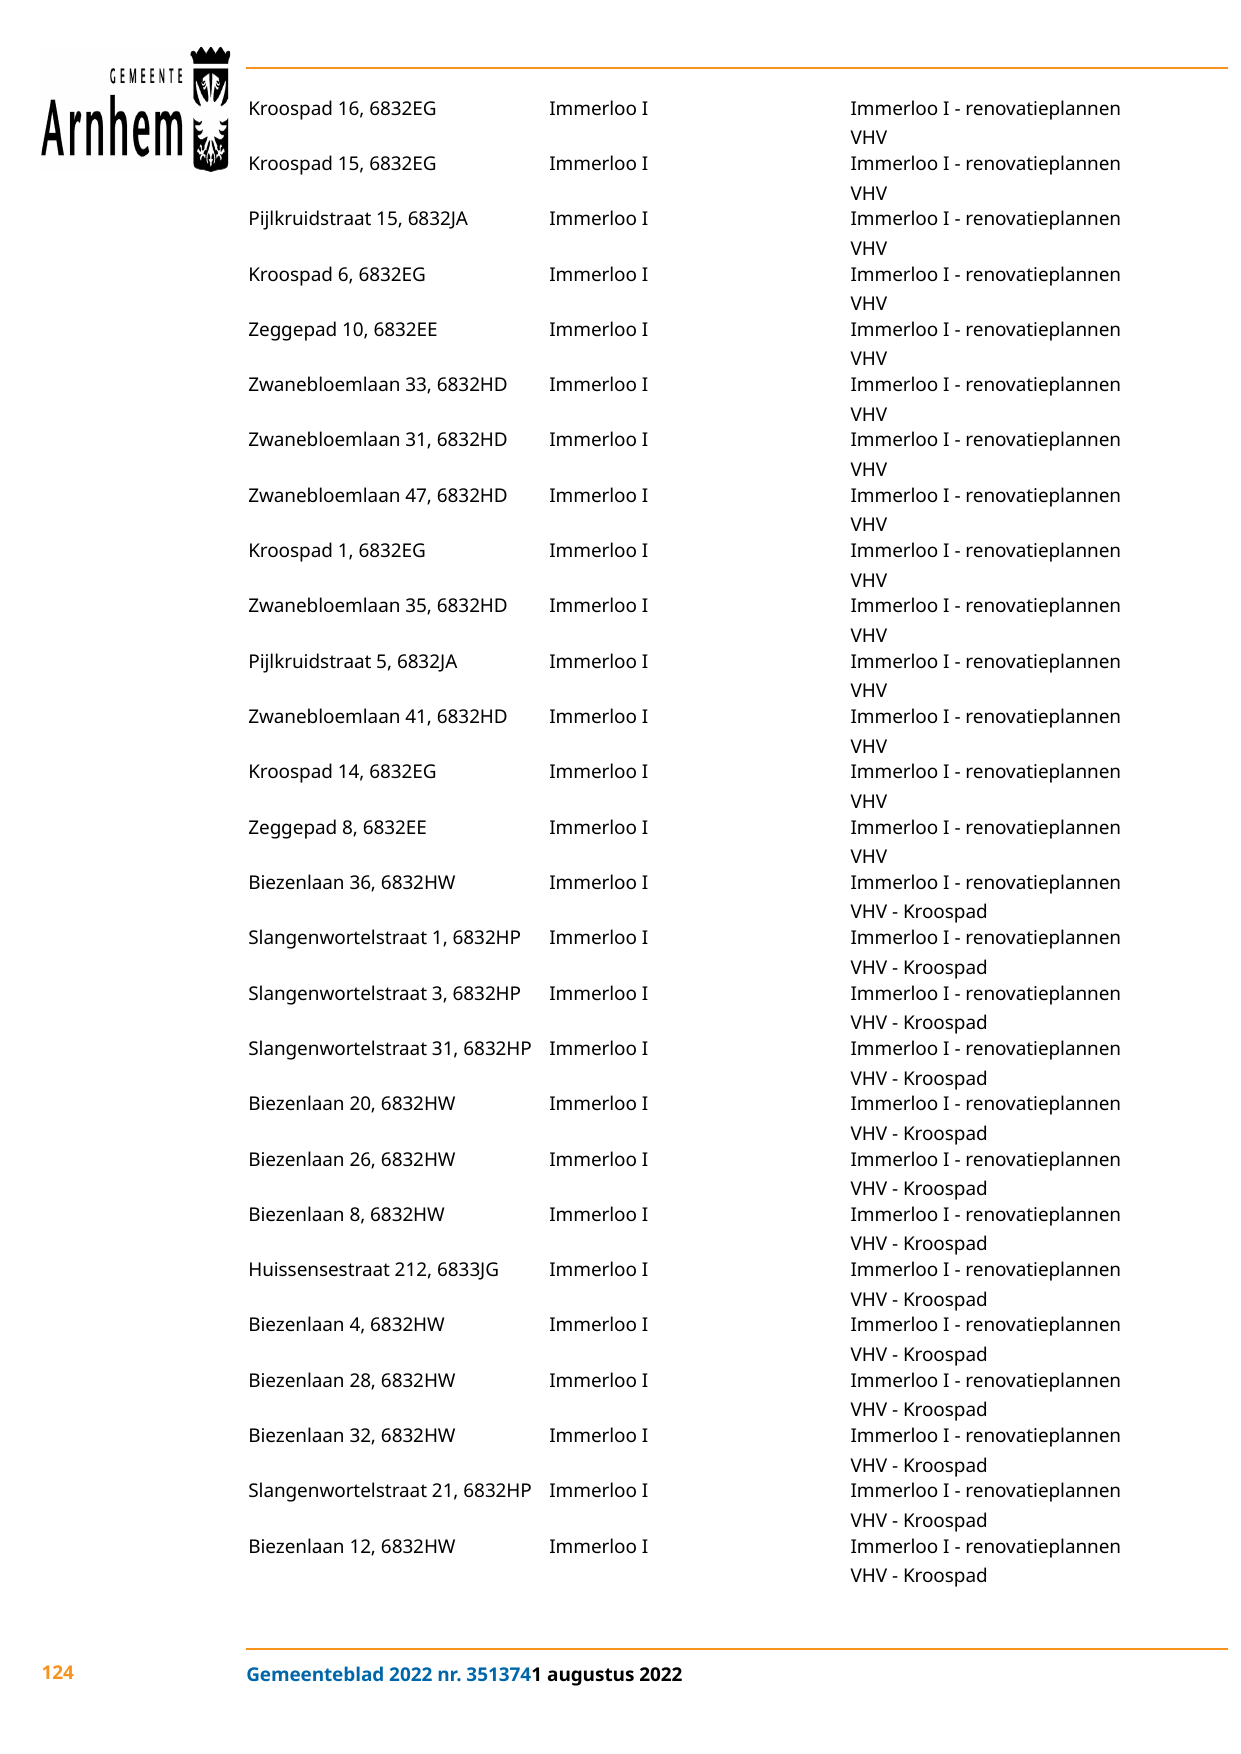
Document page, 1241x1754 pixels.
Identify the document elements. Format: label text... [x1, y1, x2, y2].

table_cell Immerloo I [549, 593, 850, 648]
table_cell Zeggepad 8, 6832EE [248, 814, 549, 869]
table_cell Biezenlaan 26, 6832HW [248, 1146, 549, 1201]
table_cell Kroospad 16, 6832EG [248, 95, 549, 150]
table_cell Immerloo I - renovatieplannen VHV - Kroospad [850, 1478, 1152, 1533]
table_cell Immerloo I [549, 1478, 850, 1533]
table_cell Immerloo I - renovatieplannen VHV - Kroospad [850, 1312, 1152, 1367]
table_cell Immerloo I [549, 95, 850, 150]
table_cell Huissensestraat 212, 6833JG [248, 1256, 549, 1312]
table_cell Immerloo I [549, 648, 850, 703]
table_cell Slangenwortelstraat 21, 6832HP [248, 1478, 549, 1533]
table_cell Immerloo I [549, 869, 850, 924]
table_cell Zwanebloemlaan 47, 6832HD [248, 482, 549, 537]
table_cell Immerloo I [549, 980, 850, 1035]
table_cell Immerloo I - renovatieplannen VHV - Kroospad [850, 1146, 1152, 1201]
table_cell Immerloo I [549, 925, 850, 980]
table_cell Pijlkruidstraat 5, 6832JA [248, 648, 549, 703]
table_cell Immerloo I [549, 1422, 850, 1478]
table_cell Biezenlaan 28, 6832HW [248, 1367, 549, 1422]
table_cell Immerloo I [549, 759, 850, 814]
table_cell Immerloo I - renovatieplannen VHV - Kroospad [850, 1201, 1152, 1256]
table_cell Immerloo I - renovatieplannen VHV - Kroospad [850, 869, 1152, 924]
table_cell Immerloo I [549, 150, 850, 205]
table_cell Kroospad 15, 6832EG [248, 150, 549, 205]
table_cell Immerloo I [549, 1256, 850, 1312]
table_cell Immerloo I - renovatieplannen VHV [850, 482, 1152, 537]
table_cell Immerloo I - renovatieplannen VHV [850, 371, 1152, 427]
table_cell Immerloo I [549, 1533, 850, 1588]
table_cell Zwanebloemlaan 31, 6832HD [248, 427, 549, 482]
table_cell Immerloo I [549, 814, 850, 869]
table_cell Immerloo I - renovatieplannen VHV [850, 593, 1152, 648]
table_cell Immerloo I - renovatieplannen VHV - Kroospad [850, 1367, 1152, 1422]
table_cell Immerloo I - renovatieplannen VHV - Kroospad [850, 1533, 1152, 1588]
table_cell Kroospad 6, 6832EG [248, 261, 549, 316]
table_cell Slangenwortelstraat 3, 6832HP [248, 980, 549, 1035]
table_cell Pijlkruidstraat 15, 6832JA [248, 205, 549, 261]
table_cell Biezenlaan 8, 6832HW [248, 1201, 549, 1256]
table_cell Immerloo I [549, 1312, 850, 1367]
table_cell Kroospad 14, 6832EG [248, 759, 549, 814]
table_cell Immerloo I [549, 427, 850, 482]
table_cell Biezenlaan 20, 6832HW [248, 1090, 549, 1146]
table_cell Immerloo I - renovatieplannen VHV [850, 261, 1152, 316]
table_cell Zwanebloemlaan 33, 6832HD [248, 371, 549, 427]
table_cell Immerloo I - renovatieplannen VHV [850, 150, 1152, 205]
table_cell Zwanebloemlaan 35, 6832HD [248, 593, 549, 648]
table_cell Slangenwortelstraat 1, 6832HP [248, 925, 549, 980]
table_cell Immerloo I - renovatieplannen VHV - Kroospad [850, 1256, 1152, 1312]
table_cell Immerloo I - renovatieplannen VHV - Kroospad [850, 925, 1152, 980]
table_cell Immerloo I [549, 482, 850, 537]
table_cell Immerloo I - renovatieplannen VHV [850, 648, 1152, 703]
table_cell Immerloo I - renovatieplannen VHV - Kroospad [850, 1035, 1152, 1090]
table_cell Slangenwortelstraat 31, 6832HP [248, 1035, 549, 1090]
picture [41, 47, 231, 172]
table_cell Biezenlaan 12, 6832HW [248, 1533, 549, 1588]
table_cell Immerloo I [549, 1090, 850, 1146]
table_cell Immerloo I - renovatieplannen VHV [850, 759, 1152, 814]
table_cell Immerloo I - renovatieplannen VHV [850, 427, 1152, 482]
table_cell Biezenlaan 36, 6832HW [248, 869, 549, 924]
table_cell Immerloo I [549, 261, 850, 316]
table_cell Immerloo I - renovatieplannen VHV - Kroospad [850, 1090, 1152, 1146]
table_cell Biezenlaan 32, 6832HW [248, 1422, 549, 1478]
table_cell Immerloo I [549, 537, 850, 593]
table_cell Immerloo I [549, 1146, 850, 1201]
table_cell Immerloo I [549, 316, 850, 371]
table_cell Immerloo I - renovatieplannen VHV [850, 814, 1152, 869]
table_cell Immerloo I - renovatieplannen VHV [850, 205, 1152, 261]
table_cell Biezenlaan 4, 6832HW [248, 1312, 549, 1367]
table_cell Immerloo I [549, 371, 850, 427]
table_cell Immerloo I [549, 1201, 850, 1256]
table_cell Zeggepad 10, 6832EE [248, 316, 549, 371]
table_cell Immerloo I [549, 205, 850, 261]
table_cell Immerloo I [549, 1367, 850, 1422]
table_cell Kroospad 1, 6832EG [248, 537, 549, 593]
table_cell Immerloo I - renovatieplannen VHV [850, 95, 1152, 150]
table_cell Immerloo I - renovatieplannen VHV - Kroospad [850, 980, 1152, 1035]
table_cell Immerloo I - renovatieplannen VHV [850, 316, 1152, 371]
table_cell Zwanebloemlaan 41, 6832HD [248, 703, 549, 758]
table_cell Immerloo I [549, 1035, 850, 1090]
table_cell Immerloo I - renovatieplannen VHV - Kroospad [850, 1422, 1152, 1478]
table_cell Immerloo I - renovatieplannen VHV [850, 537, 1152, 593]
table_cell Immerloo I - renovatieplannen VHV [850, 703, 1152, 758]
table_cell Immerloo I [549, 703, 850, 758]
